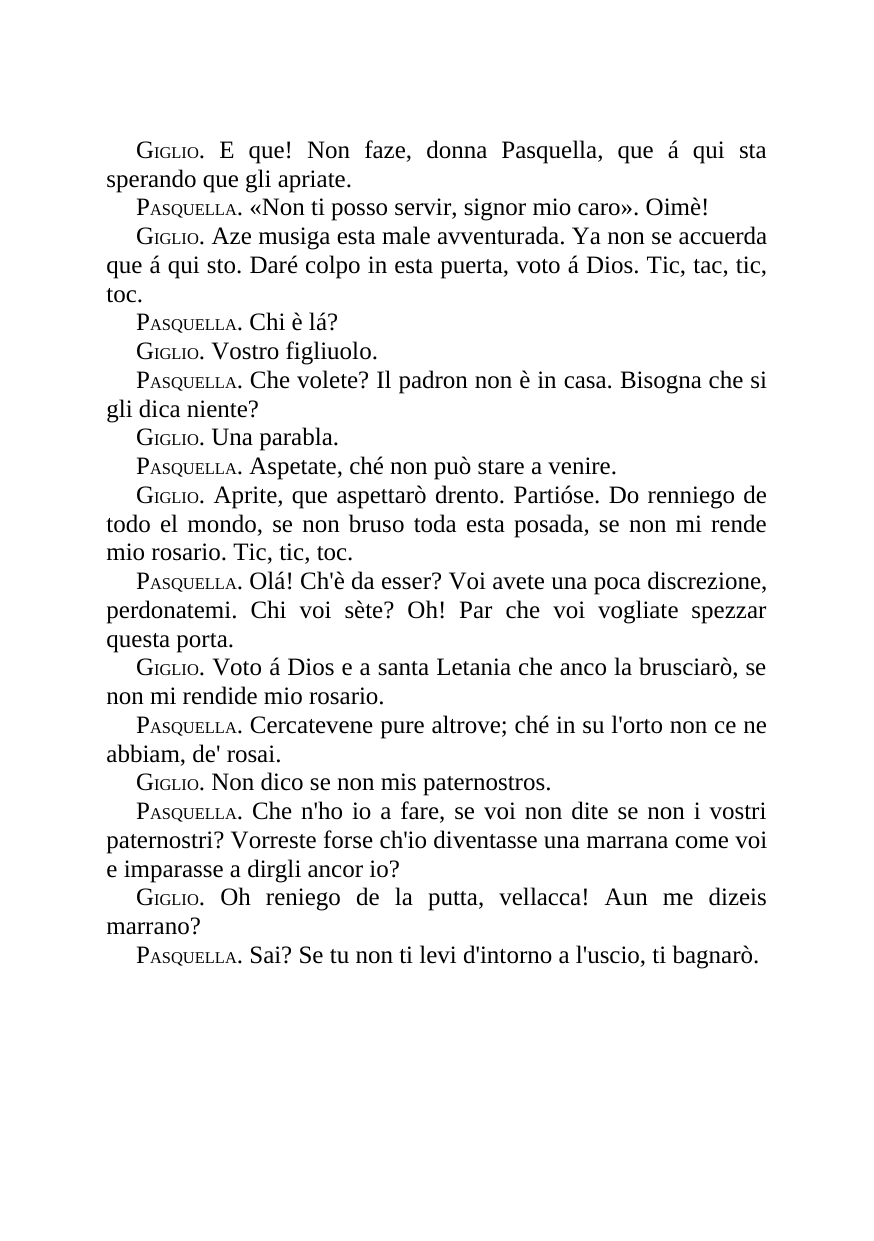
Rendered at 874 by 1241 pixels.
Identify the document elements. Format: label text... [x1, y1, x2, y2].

text Giglio. Non dico se non mis paternostros. [106, 767, 768, 796]
text Giglio. E que! Non faze, donna Pasquella, que á qui sta sperando que gli apriate. [106, 135, 768, 192]
text Pasquella. Aspetate, ché non può stare a venire. [106, 451, 768, 480]
text Giglio. Aze musiga esta male avventurada. Ya non se accuerda que á qui sto. Daré colpo in esta puerta, voto á Dios. Tic, tac, tic, toc. [106, 221, 768, 307]
text Pasquella. «Non ti posso servir, signor mio caro». Oimè! [106, 192, 768, 221]
text Giglio. Vostro figliuolo. [106, 336, 768, 365]
text Pasquella. Che volete? Il padron non è in casa. Bisogna che si gli dica niente? [106, 365, 768, 422]
text Pasquella. Chi è lá? [106, 307, 768, 336]
text Giglio. Voto á Dios e a santa Letania che anco la brusciarò, se non mi rendide mio rosario. [106, 652, 768, 710]
text Pasquella. Che n'ho io a fare, se voi non dite se non i vostri paternostri? Vorreste forse ch'io diventasse una marrana come voi e imparasse a dirgli ancor io? [106, 796, 768, 882]
text Pasquella. Olá! Ch'è da esser? Voi avete una poca discrezione, perdonatemi. Chi voi sète? Oh! Par che voi vogliate spezzar questa porta. [106, 566, 768, 652]
text Giglio. Oh reniego de la putta, vellacca! Aun me dizeis marrano? [106, 882, 768, 940]
text Pasquella. Sai? Se tu non ti levi d'intorno a l'uscio, ti bagnarò. [106, 940, 768, 969]
text Giglio. Una parabla. [106, 422, 768, 451]
text Giglio. Aprite, que aspettarò drento. Partióse. Do renniego de todo el mondo, se non bruso toda esta posada, se non mi rende mio rosario. Tic, tic, toc. [106, 480, 768, 566]
text Pasquella. Cercatevene pure altrove; ché in su l'orto non ce ne abbiam, de' rosai. [106, 710, 768, 767]
